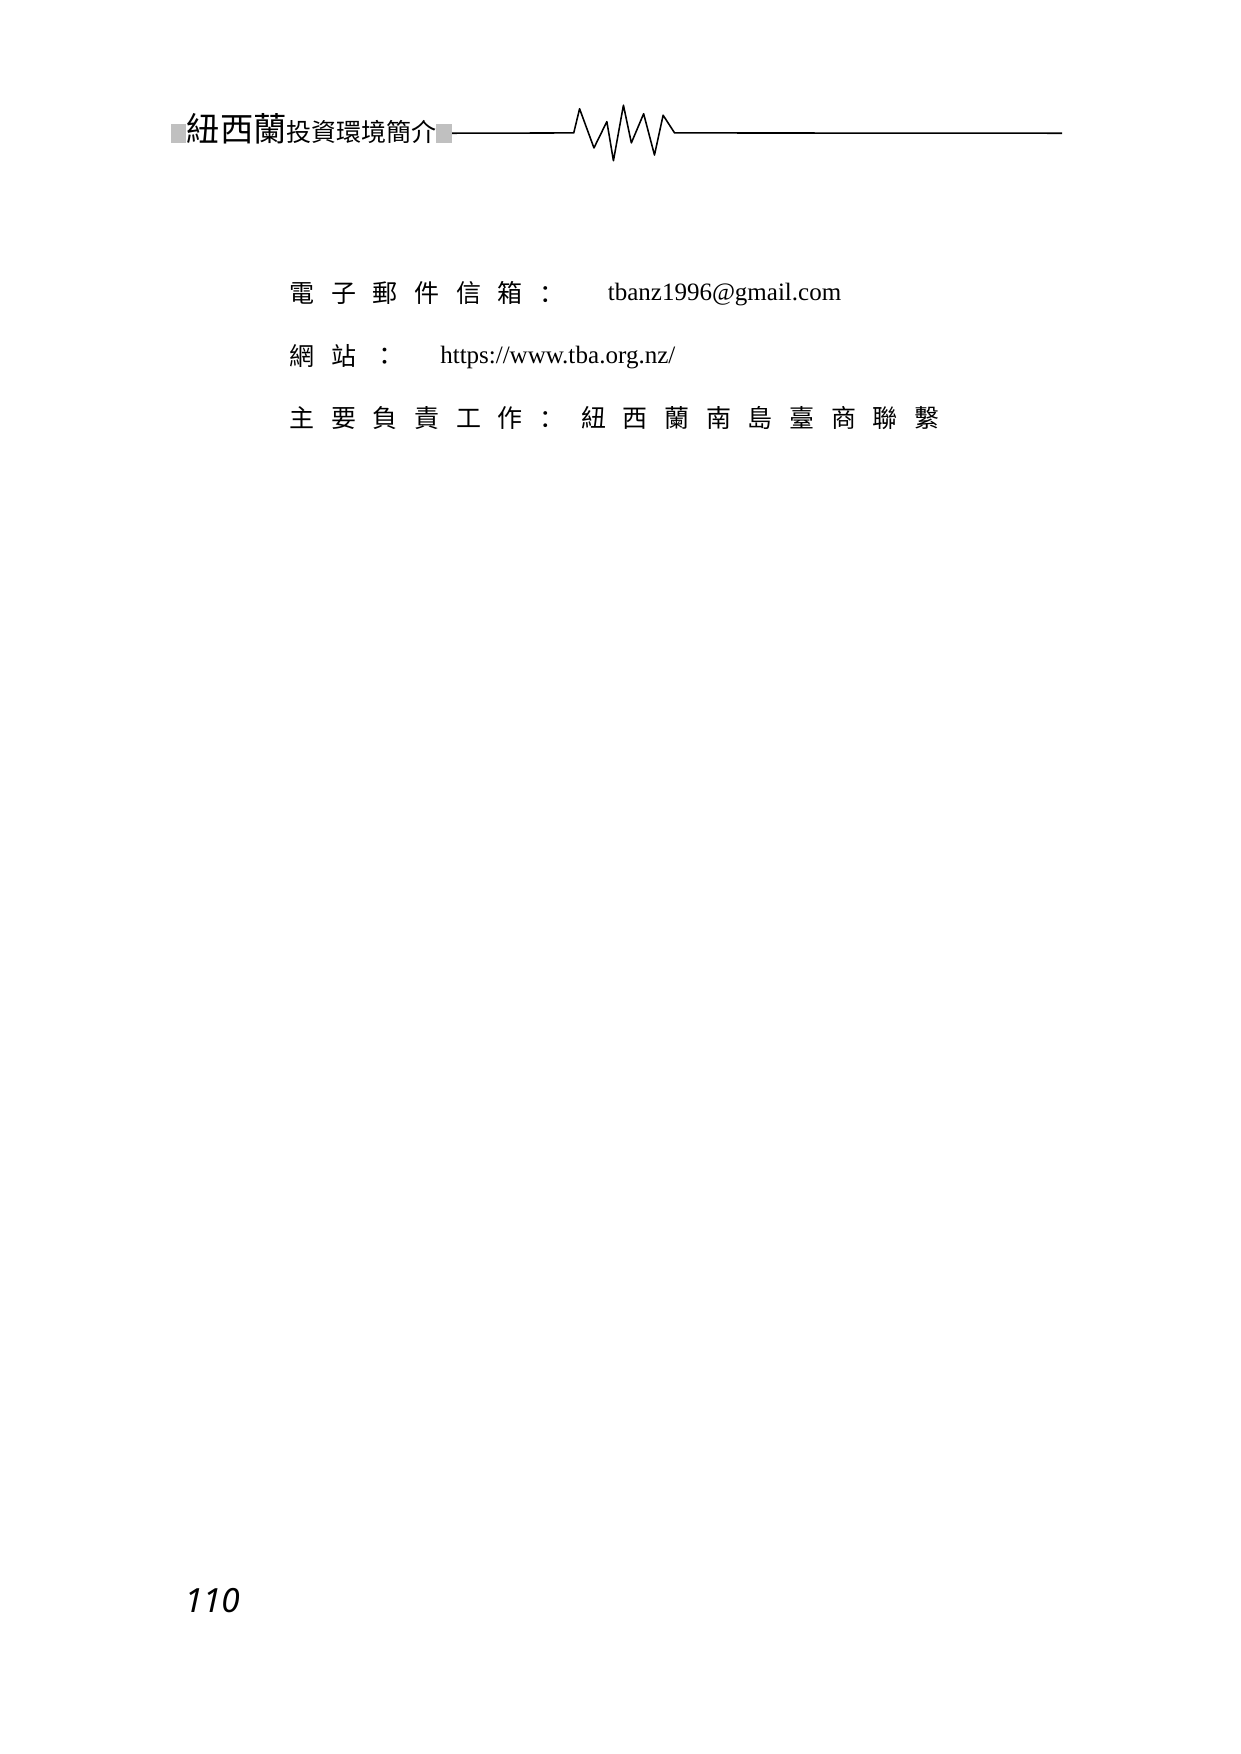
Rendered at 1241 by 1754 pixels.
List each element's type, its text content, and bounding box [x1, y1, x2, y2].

text 電子郵件信箱：tbanz1996@gmail.com [207, 250, 1058, 313]
text 主要負責工作：紐西蘭南島臺商聯繫 [207, 375, 1058, 438]
text 網站：https://www.tba.org.nz/ [207, 313, 1058, 375]
